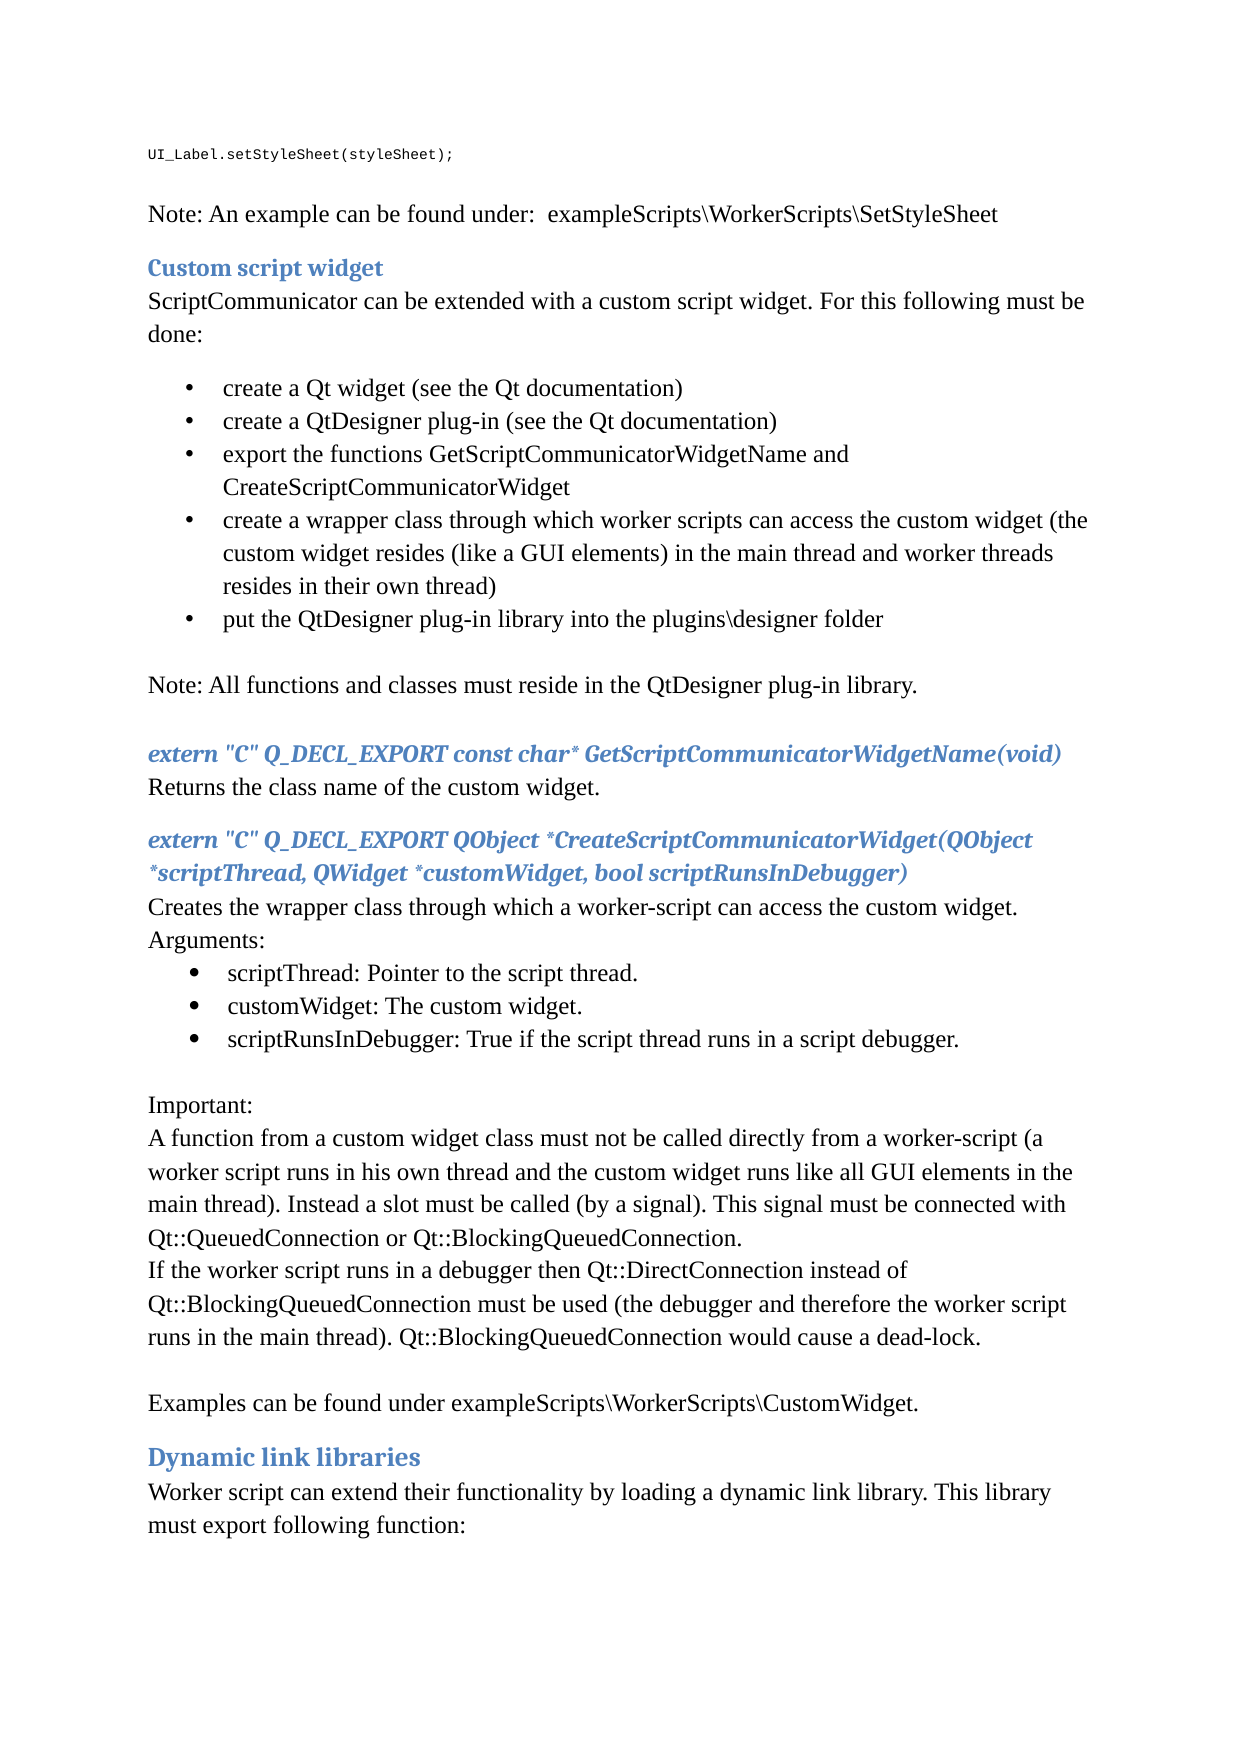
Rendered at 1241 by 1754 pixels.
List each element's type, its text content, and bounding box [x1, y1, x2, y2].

list export the functions GetScriptCommunicatorWidgetName and CreateScriptCommunicatorWidget [185, 439, 1093, 501]
text Worker script can extend their functionality by loading a dynamic link library. This library must export following function: [148, 1477, 1093, 1539]
list Note: An example can be found under: exampleScripts\WorkerScripts\SetStyleSheet [148, 199, 1093, 228]
subtitle extern "C" Q_DECL_EXPORT const char* GetScriptCommunicatorWidgetName(void) [148, 739, 1093, 768]
subtitle Custom script widget [148, 253, 1093, 282]
text Important: A function from a custom widget class must not be called directly from a worker-script (a worker script runs in his own thread and the custom widget runs like all GUI elements in the main thread). Instead a slot must be called (by a signal). This signal must be connected with Qt::QueuedConnection or Qt::BlockingQueuedConnection. [148, 1091, 1093, 1251]
subtitle extern "C" Q_DECL_EXPORT QObject *CreateScriptCommunicatorWidget(QObject *scriptThread, QWidget *customWidget, bool scriptRunsInDebugger) [148, 826, 1093, 888]
list customWidget: The custom widget. [190, 991, 1093, 1020]
subtitle Dynamic link libraries [148, 1442, 1093, 1473]
list scriptRunsInDebugger: True if the script thread runs in a script debugger. [190, 1024, 1093, 1053]
text Returns the class name of the custom widget. [148, 772, 1093, 801]
text If the worker script runs in a debugger then Qt::DirectConnection instead of Qt::BlockingQueuedConnection must be used (the debugger and therefore the worker script runs in the main thread). Qt::BlockingQueuedConnection would cause a dead-lock. [148, 1256, 1093, 1350]
list put the QtDesigner plug-in library into the plugins\designer folder [185, 604, 1093, 633]
text ScriptCommunicator can be extended with a custom script widget. For this following must be done: [148, 286, 1093, 348]
text Examples can be found under exampleScripts\WorkerScripts\CustomWidget. [148, 1388, 1093, 1416]
text Arguments: [148, 925, 1093, 954]
text UI_Label.setStyleSheet(styleSheet); [148, 148, 1093, 164]
list scriptThread: Pointer to the script thread. [190, 958, 1093, 987]
text Note: All functions and classes must reside in the QtDesigner plug-in library. [148, 671, 1093, 699]
text Creates the wrapper class through which a worker-script can access the custom widget. [148, 892, 1093, 921]
list create a QtDesigner plug-in (see the Qt documentation) [185, 406, 1093, 435]
list create a wrapper class through which worker scripts can access the custom widget (the custom widget resides (like a GUI elements) in the main thread and worker threads resides in their own thread) [185, 505, 1093, 600]
list create a Qt widget (see the Qt documentation) [185, 373, 1093, 402]
